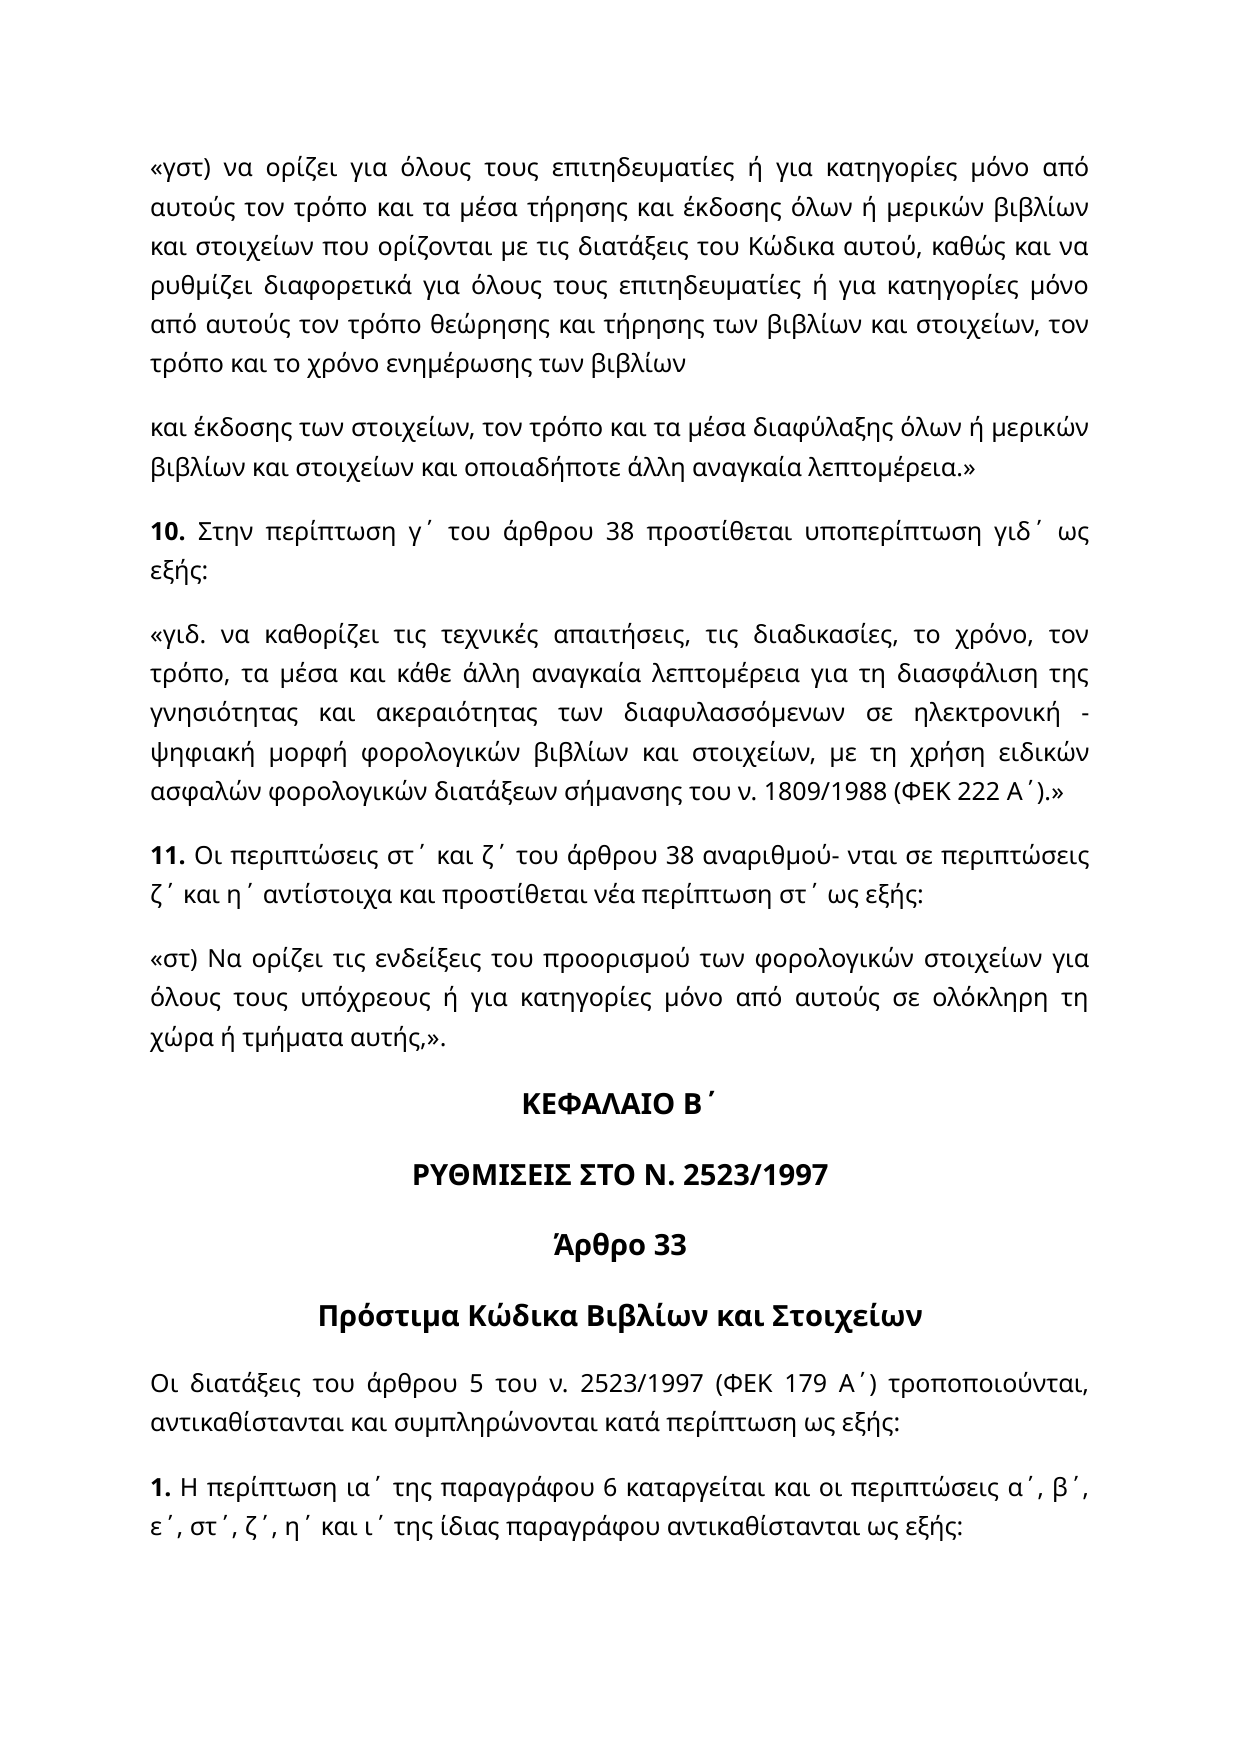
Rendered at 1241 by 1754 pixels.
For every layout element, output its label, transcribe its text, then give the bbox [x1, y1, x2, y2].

text «γστ) να ορίζει για όλους τους επιτηδευματίες ή για κατηγορίες μόνο από αυτούς τον τρόπο και τα μέσα τήρησης και έκδοσης όλων ή μερικών βιβλίων και στοιχείων που ορίζονται με τις διατάξεις του Κώδικα αυτού, καθώς και να ρυθμίζει διαφορετικά για όλους τους επιτηδευματίες ή για κατηγορίες μόνο από αυτούς τον τρόπο θεώρησης και τήρησης των βιβλίων και στοιχείων, τον τρόπο και το χρόνο ενημέρωσης των βιβλίων [150, 150, 1090, 380]
text 1. Η περίπτωση ια΄ της παραγράφου 6 καταργείται και οι περιπτώσεις α΄, β΄, ε΄, στ΄, ζ΄, η΄ και ι΄ της ίδιας παραγράφου αντικαθίστανται ως εξής: [150, 1469, 1090, 1542]
text «γιδ. να καθορίζει τις τεχνικές απαιτήσεις, τις διαδικασίες, το χρόνο, τον τρόπο, τα μέσα και κάθε άλλη αναγκαία λεπτομέρεια για τη διασφάλιση της γνησιότητας και ακεραιότητας των διαφυλασσόμενων σε ηλεκτρονική - ψηφιακή μορφή φορολογικών βιβλίων και στοιχείων, με τη χρήση ειδικών ασφαλών φορολογικών διατάξεων σήμανσης του ν. 1809/1988 (ΦΕΚ 222 A΄).» [150, 617, 1090, 807]
subtitle Άρθρο 33 [150, 1224, 1090, 1264]
text και έκδοσης των στοιχείων, τον τρόπο και τα μέσα διαφύλαξης όλων ή μερικών βιβλίων και στοιχείων και οποιαδήποτε άλλη αναγκαία λεπτομέρεια.» [150, 410, 1090, 483]
subtitle Πρόστιμα Κώδικα Βιβλίων και Στοιχείων [150, 1295, 1090, 1335]
text 11. Οι περιπτώσεις στ΄ και ζ΄ του άρθρου 38 αναριθμού- νται σε περιπτώσεις ζ΄ και η΄ αντίστοιχα και προστίθεται νέα περίπτωση στ΄ ως εξής: [150, 837, 1090, 911]
text 10. Στην περίπτωση γ΄ του άρθρου 38 προστίθεται υποπερίπτωση γιδ΄ ως εξής: [150, 513, 1090, 587]
text «στ) Να ορίζει τις ενδείξεις του προορισμού των φορολογικών στοιχείων για όλους τους υπόχρεους ή για κατηγορίες μόνο από αυτούς σε ολόκληρη τη χώρα ή τμήματα αυτής,». [150, 941, 1090, 1053]
subtitle ΚΕΦΑΛΑΙΟ Β΄ [150, 1083, 1090, 1123]
text Οι διατάξεις του άρθρου 5 του ν. 2523/1997 (ΦΕΚ 179 A΄) τροποποιούνται, αντικαθίστανται και συμπληρώνονται κατά περίπτωση ως εξής: [150, 1366, 1090, 1439]
subtitle ΡΥΘΜΙΣΕΙΣ ΣΤΟ Ν. 2523/1997 [150, 1154, 1090, 1194]
